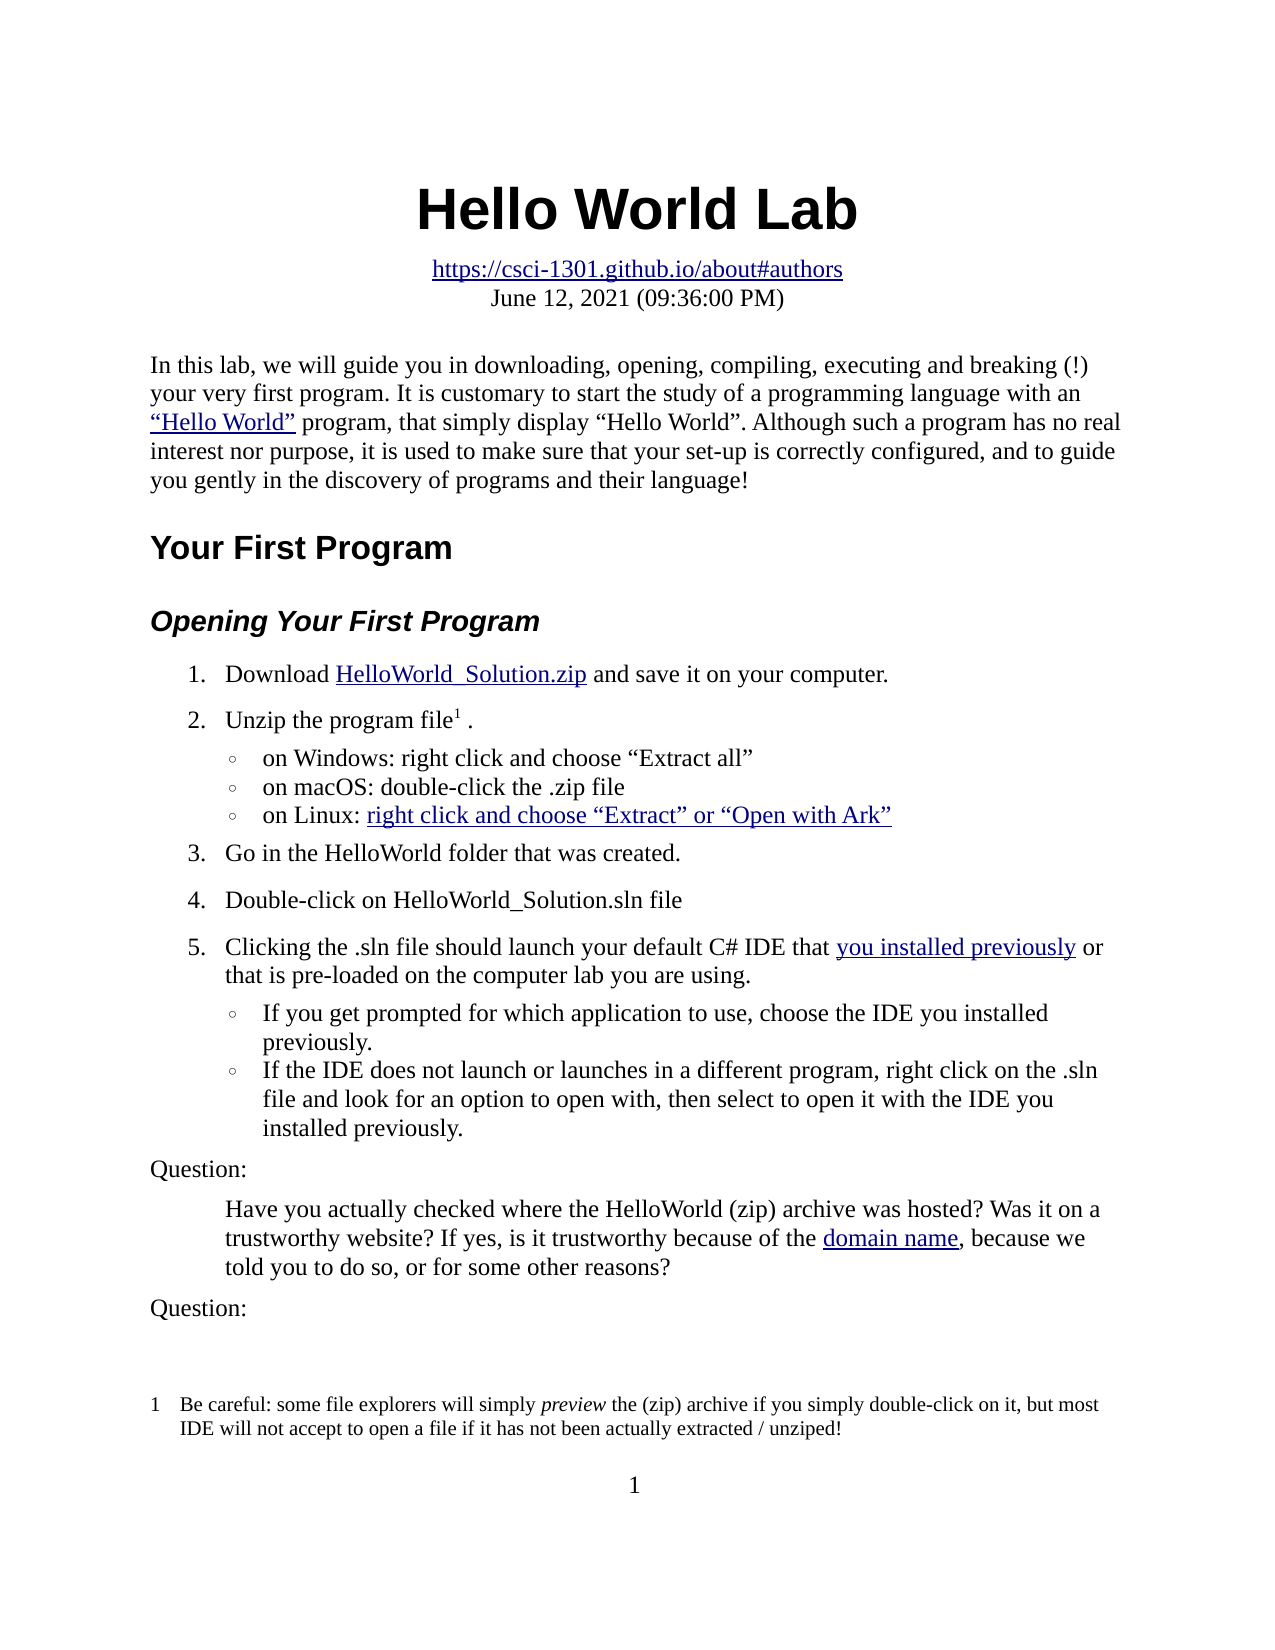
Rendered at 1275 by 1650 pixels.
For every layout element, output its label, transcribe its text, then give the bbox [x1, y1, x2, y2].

text Have you actually checked where the HelloWorld (zip) archive was hosted? Was it on a trustworthy website? If yes, is it trustworthy because of the domain name, because we told you to do so, or for some other reasons? [225, 1194, 1125, 1281]
subtitle Opening Your First Program [150, 604, 1125, 637]
text https://csci-1301.github.io/about#authors [150, 254, 1125, 283]
subtitle Your First Program [150, 527, 1125, 566]
list Go in the HelloWorld folder that was created. [187, 838, 1125, 867]
list Be careful: some file explorers will simply preview the (zip) archive if you simply double-click on it, but most IDE will not accept to open a file if it has not been actually extracted / unziped! [150, 1392, 1125, 1440]
text June 12, 2021 (09:36:00 PM) [150, 283, 1125, 312]
text Question: [150, 1154, 1125, 1182]
title Hello World Lab [150, 175, 1125, 242]
list Unzip the program file . [187, 705, 1125, 734]
list on Windows: right click and choose “Extract all” [225, 743, 1125, 772]
list Download HelloWorld_Solution.zip and save it on your computer. [187, 659, 1125, 687]
text Question: [150, 1293, 1125, 1321]
list If you get prompted for which application to use, choose the IDE you installed previously. [225, 998, 1125, 1056]
list Clicking the .sln file should launch your default C# IDE that you installed previously or that is pre-loaded on the computer lab you are using. [187, 932, 1125, 989]
list If the IDE does not launch or launches in a different program, right click on the .sln file and look for an option to open with, then select to open it with the IDE you installed previously. [225, 1056, 1125, 1142]
list on Linux: right click and choose “Extract” or “Open with Ark” [225, 801, 1125, 829]
list on macOS: double-click the .zip file [225, 772, 1125, 801]
text In this lab, we will guide you in downloading, opening, compiling, executing and breaking (!) your very first program. It is customary to start the study of a programming language with an “Hello World” program, that simply display “Hello World”. Although such a program has no real interest nor purpose, it is used to make sure that your set-up is correctly configured, and to guide you gently in the discovery of programs and their language! [150, 350, 1125, 493]
list Double-click on HelloWorld_Solution.sln file [187, 885, 1125, 914]
